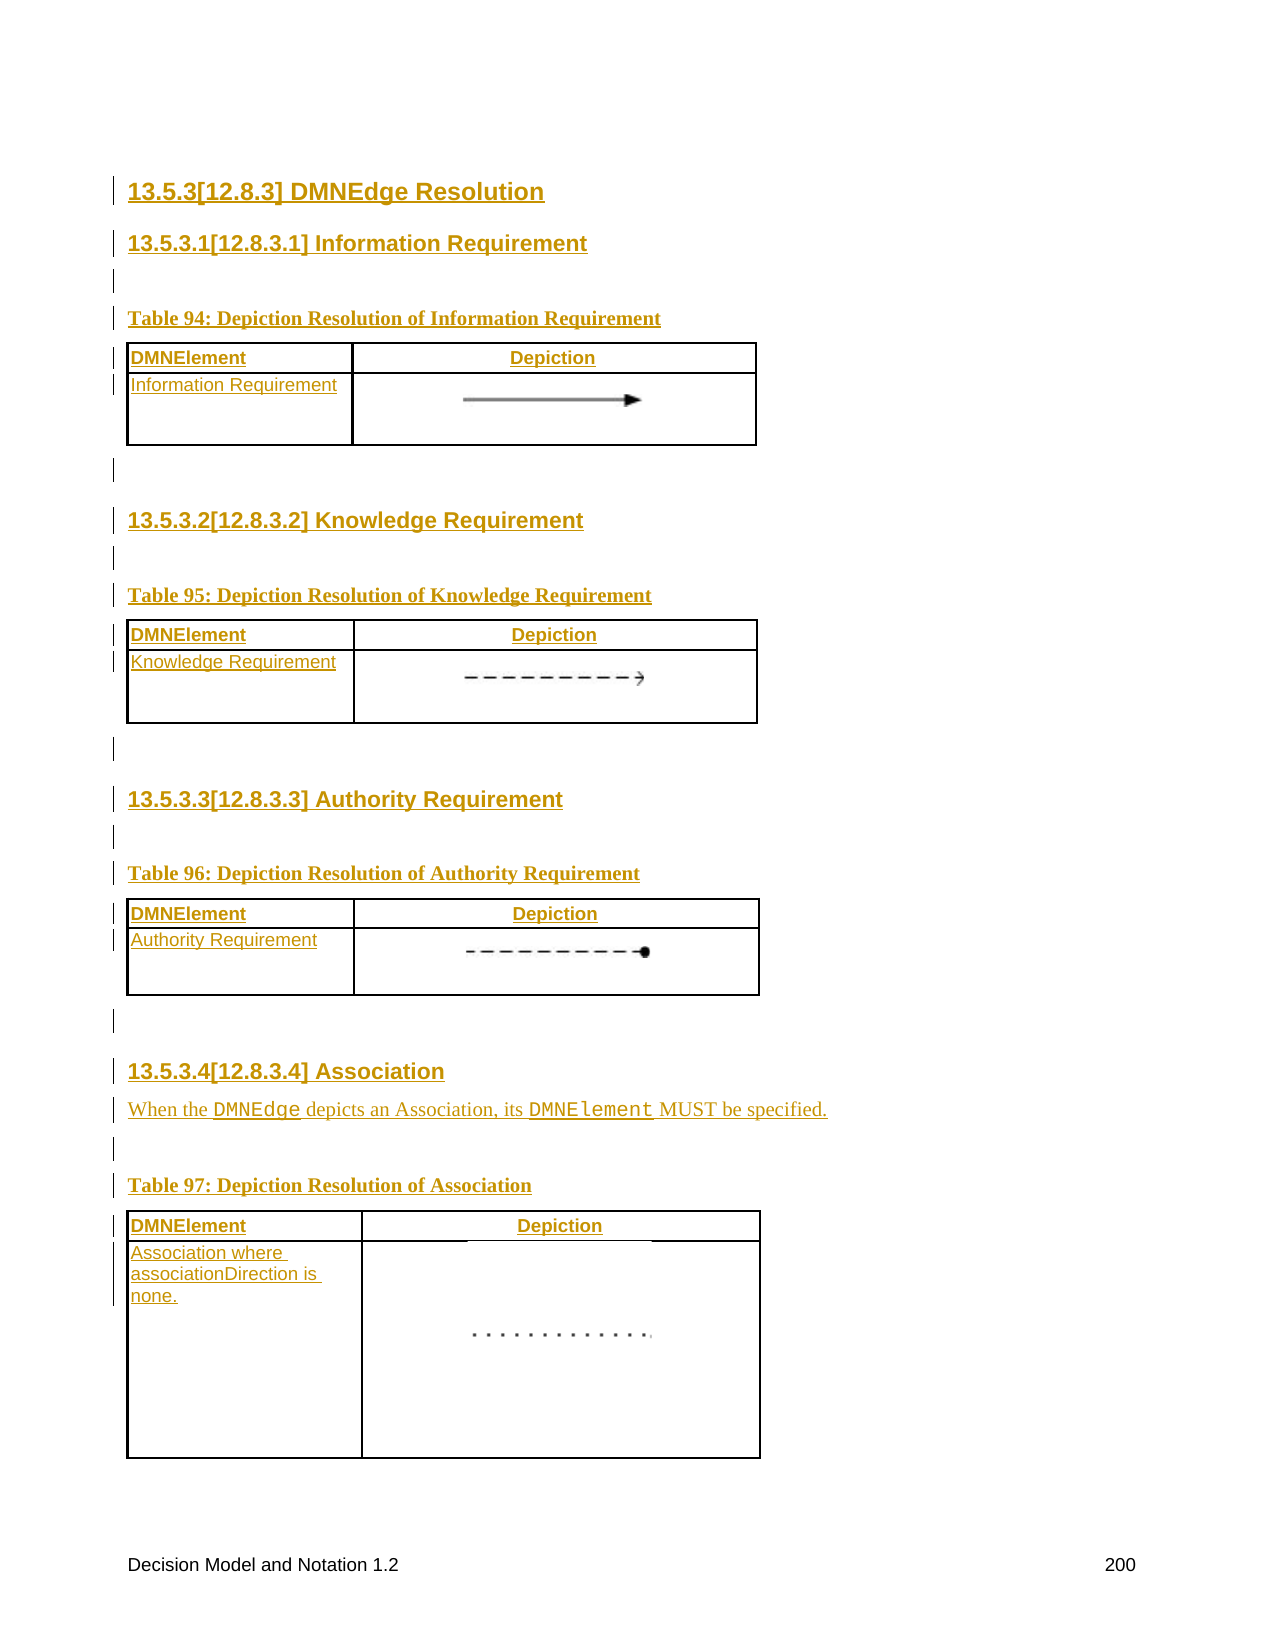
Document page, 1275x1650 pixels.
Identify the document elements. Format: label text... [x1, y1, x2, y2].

table_cell [355, 651, 756, 722]
text Table 93: Depiction Resolution of Association [127, 1173, 1147, 1197]
subtitle Association [127, 1058, 1147, 1084]
table_header DMNElement [129, 344, 351, 372]
picture [467, 1241, 652, 1420]
text Table 92: Depiction Resolution of Authority Requirement [127, 861, 1147, 885]
text Table 90: Depiction Resolution of Information Requirement [127, 306, 1147, 330]
table_cell [363, 1242, 759, 1457]
table_cell [354, 374, 755, 443]
subtitle Knowledge Requirement [127, 507, 1147, 533]
table_header Depiction [355, 900, 758, 927]
table_cell Knowledge Requirement [129, 651, 353, 722]
table_cell Authority Requirement [129, 929, 353, 994]
picture [464, 671, 644, 686]
table_cell Association where associationDirection is none. [129, 1242, 361, 1457]
table_cell Information Requirement [129, 374, 351, 443]
subtitle DMNEdge Resolution [127, 176, 1147, 205]
table_header Depiction [363, 1212, 759, 1239]
picture [465, 946, 651, 958]
table_header Depiction [354, 344, 755, 372]
table_header DMNElement [129, 621, 353, 649]
text Table 91: Depiction Resolution of Knowledge Requirement [127, 583, 1147, 607]
table_header Depiction [355, 621, 756, 649]
text When the DMNEdge depicts an Association, its DMNElement MUST be specified. [127, 1097, 1147, 1123]
picture [462, 394, 643, 407]
subtitle Authority Requirement [127, 786, 1147, 812]
table_cell [355, 929, 758, 994]
table_header DMNElement [129, 900, 353, 927]
table_header DMNElement [129, 1212, 361, 1239]
subtitle Information Requirement [127, 230, 1147, 257]
